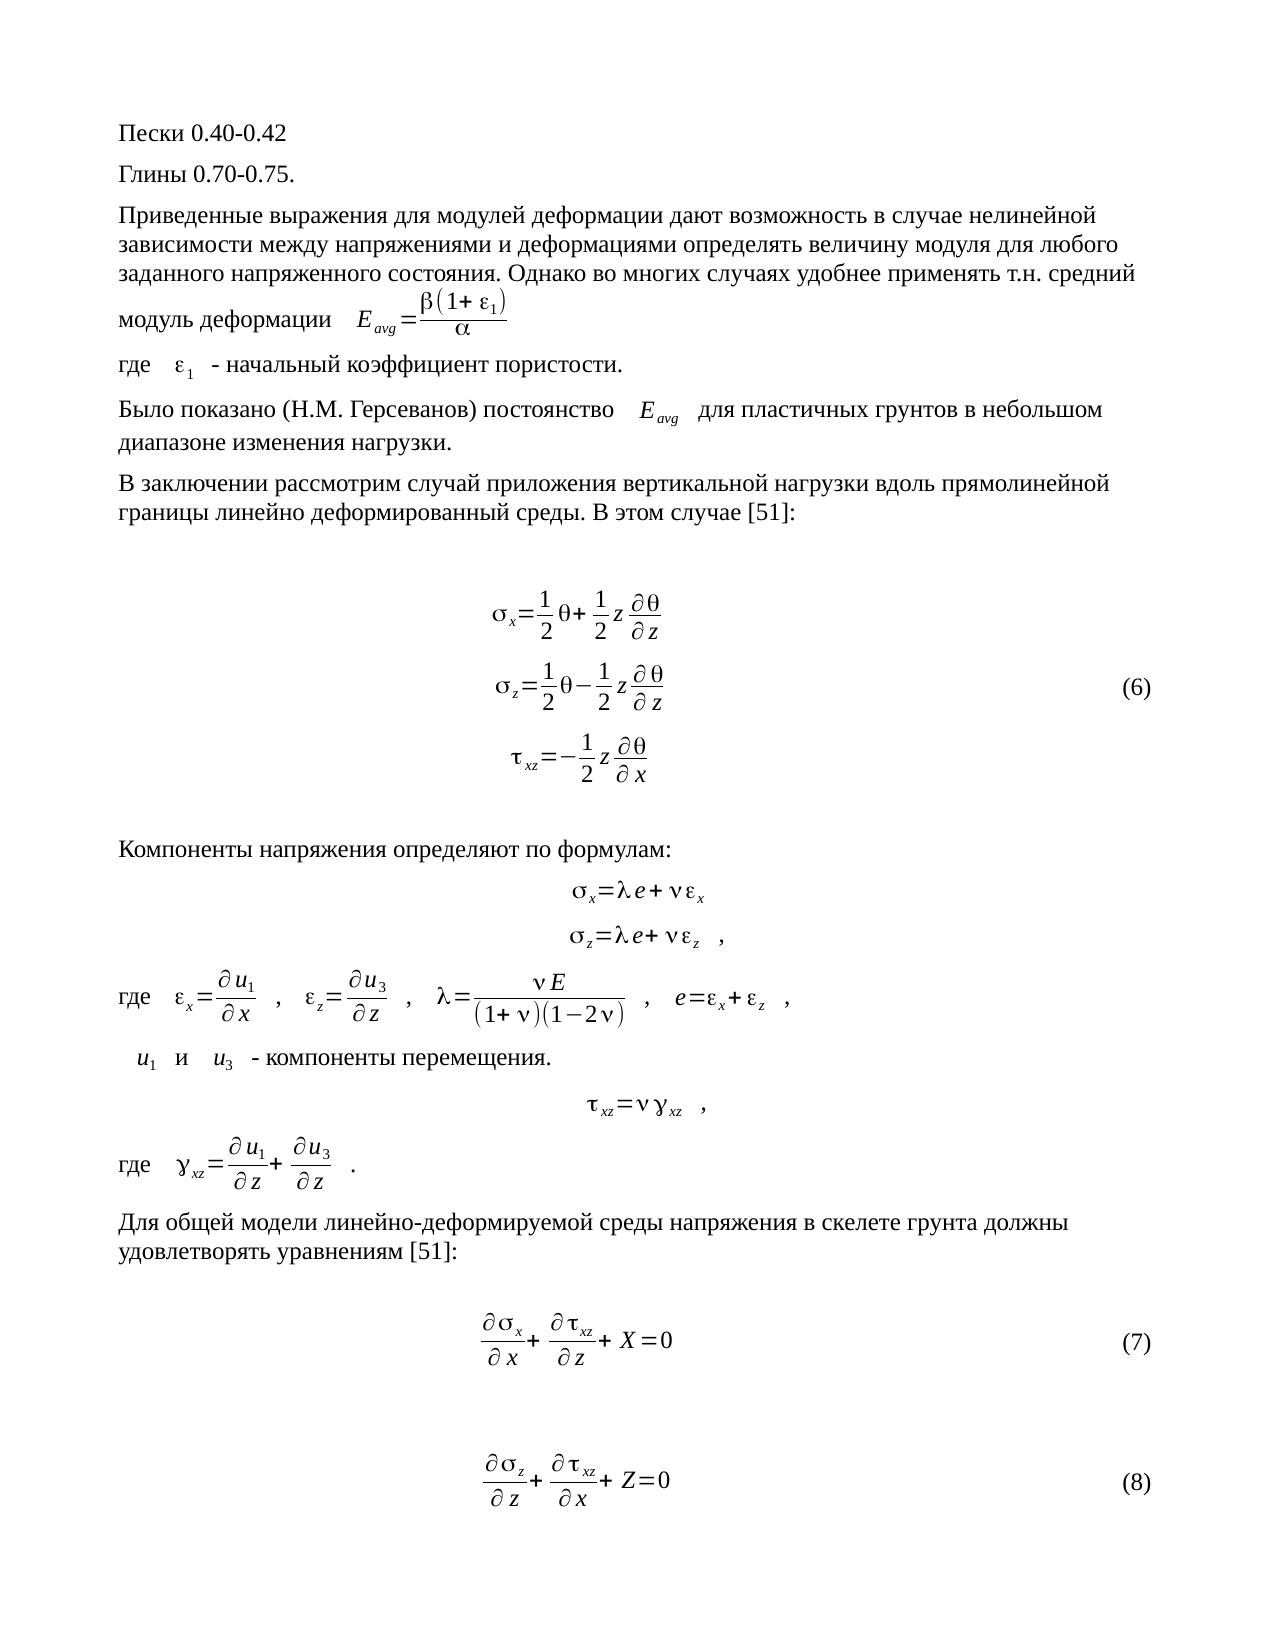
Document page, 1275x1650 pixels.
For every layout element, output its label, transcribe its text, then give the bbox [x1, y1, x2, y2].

text Компоненты напряжения определяют по формулам: [118, 834, 1157, 863]
text и - компоненты перемещения. [118, 1042, 1157, 1074]
text Было показано (Н.М. Герсеванов) постоянство для пластичных грунтов в небольшом диапазоне изменения нагрузки. [118, 394, 1157, 456]
table_header [118, 1446, 1041, 1529]
text , [118, 919, 1157, 952]
table_header [118, 579, 1041, 805]
text где . [118, 1132, 1157, 1194]
text где , , , , [118, 964, 1157, 1029]
text , [118, 1087, 1157, 1119]
table_header [118, 1306, 1041, 1389]
text В заключении рассмотрим случай приложения вертикальной нагрузки вдоль прямолинейной границы линейно деформированный среды. В этом случае [51]: [118, 468, 1157, 526]
text Для общей модели линейно-деформируемой среды напряжения в скелете грунта должны удовлетворять уравнениям [51]: [118, 1207, 1157, 1264]
text Приведенные выражения для модулей деформации дают возможность в случае нелинейной зависимости между напряжениями и деформациями определять величину модуля для любого заданного напряженного состояния. Однако во многих случаях удобнее применять т.н. средний модуль деформации [118, 201, 1157, 337]
text где - начальный коэффициент пористости. [118, 349, 1157, 382]
text Пески 0.40-0.42 [118, 118, 1157, 147]
table_header (6) [1041, 579, 1157, 805]
text Глины 0.70-0.75. [118, 159, 1157, 188]
table_header (7) [1041, 1306, 1157, 1389]
table_header (8) [1041, 1446, 1157, 1529]
